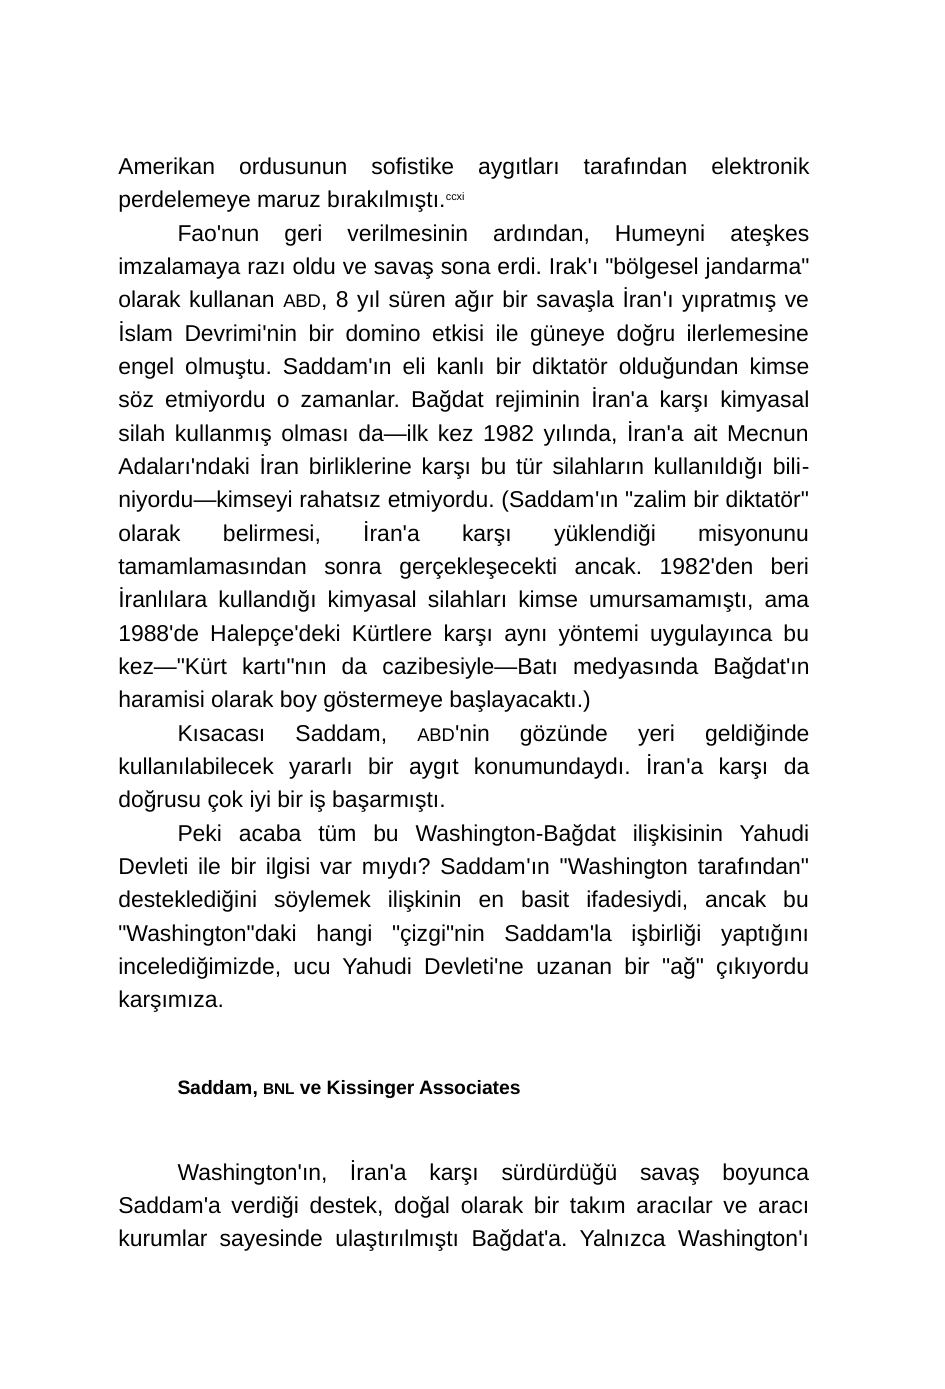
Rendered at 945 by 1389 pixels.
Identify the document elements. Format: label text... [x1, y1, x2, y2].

text Saddam, bnl ve Kissinger Associates [118, 1076, 809, 1115]
text Kısacası Saddam, abd'nin gözünde yeri geldiğinde kullanılabilecek ya­rarlı bir aygıt konumundaydı. İran'a karşı da doğrusu çok iyi bir iş ba­şarmıştı. [118, 714, 809, 814]
text Peki acaba tüm bu Washington-Bağdat ilişkisinin Yahudi Devleti ile bir ilgisi var mıydı? Saddam'ın "Washington tarafından" desteklediğini söy­lemek ilişkinin en basit ifadesiydi, ancak bu "Washington"daki hangi "çiz­gi"nin Saddam'la işbirliği yaptığını incelediğimizde, ucu Yahudi Devleti'ne uza­nan bir "ağ" çıkıyordu karşımıza. [118, 814, 809, 1014]
text Washington'ın, İran'a karşı sürdürdüğü savaş boyunca Saddam'a ver­diği destek, doğal olarak bir takım aracılar ve aracı kurumlar sayesinde ulaş­tırılmıştı Bağdat'a. Yalnızca Washington'ı [118, 1153, 809, 1253]
text Fao'nun geri verilmesinin ardından, Humeyni ateşkes imzalamaya razı oldu ve savaş sona erdi. Irak'ı "bölgesel jandarma" olarak kullanan abd, 8 yıl süren ağır bir savaşla İran'ı yıpratmış ve İslam Devrimi'nin bir domino etkisi ile güneye doğru ilerlemesine engel olmuştu. Saddam'ın eli kanlı bir dik­tatör olduğundan kimse söz etmiyordu o zamanlar. Bağdat rejiminin İran'­a karşı kimyasal silah kullanmış olması da—ilk kez 1982 yılında, İran'a ait Mecnun Adaları'ndaki İran birliklerine karşı bu tür silahların kullanıldığı bili­niyordu—kimseyi rahatsız etmiyordu. (Saddam'ın "zalim bir diktatör" olarak belirmesi, İran'a karşı yüklendiği misyonunu tamamlamasından son­ra gerçekleşecekti ancak. 1982'den beri İranlılara kullandığı kimyasal silah­ları kimse umursamamıştı, ama 1988'de Halepçe'deki Kürtlere karşı aynı yöntemi uygulayınca bu kez—"Kürt kartı"nın da cazibesiyle—Batı med­ya­sında Bağdat'ın haramisi olarak boy göstermeye başlayacaktı.) [118, 214, 809, 714]
text Amerikan ordusunun sofistike aygıtları tara­fın­dan elektronik perdelemeye maruz bırakılmıştı. [118, 148, 809, 214]
